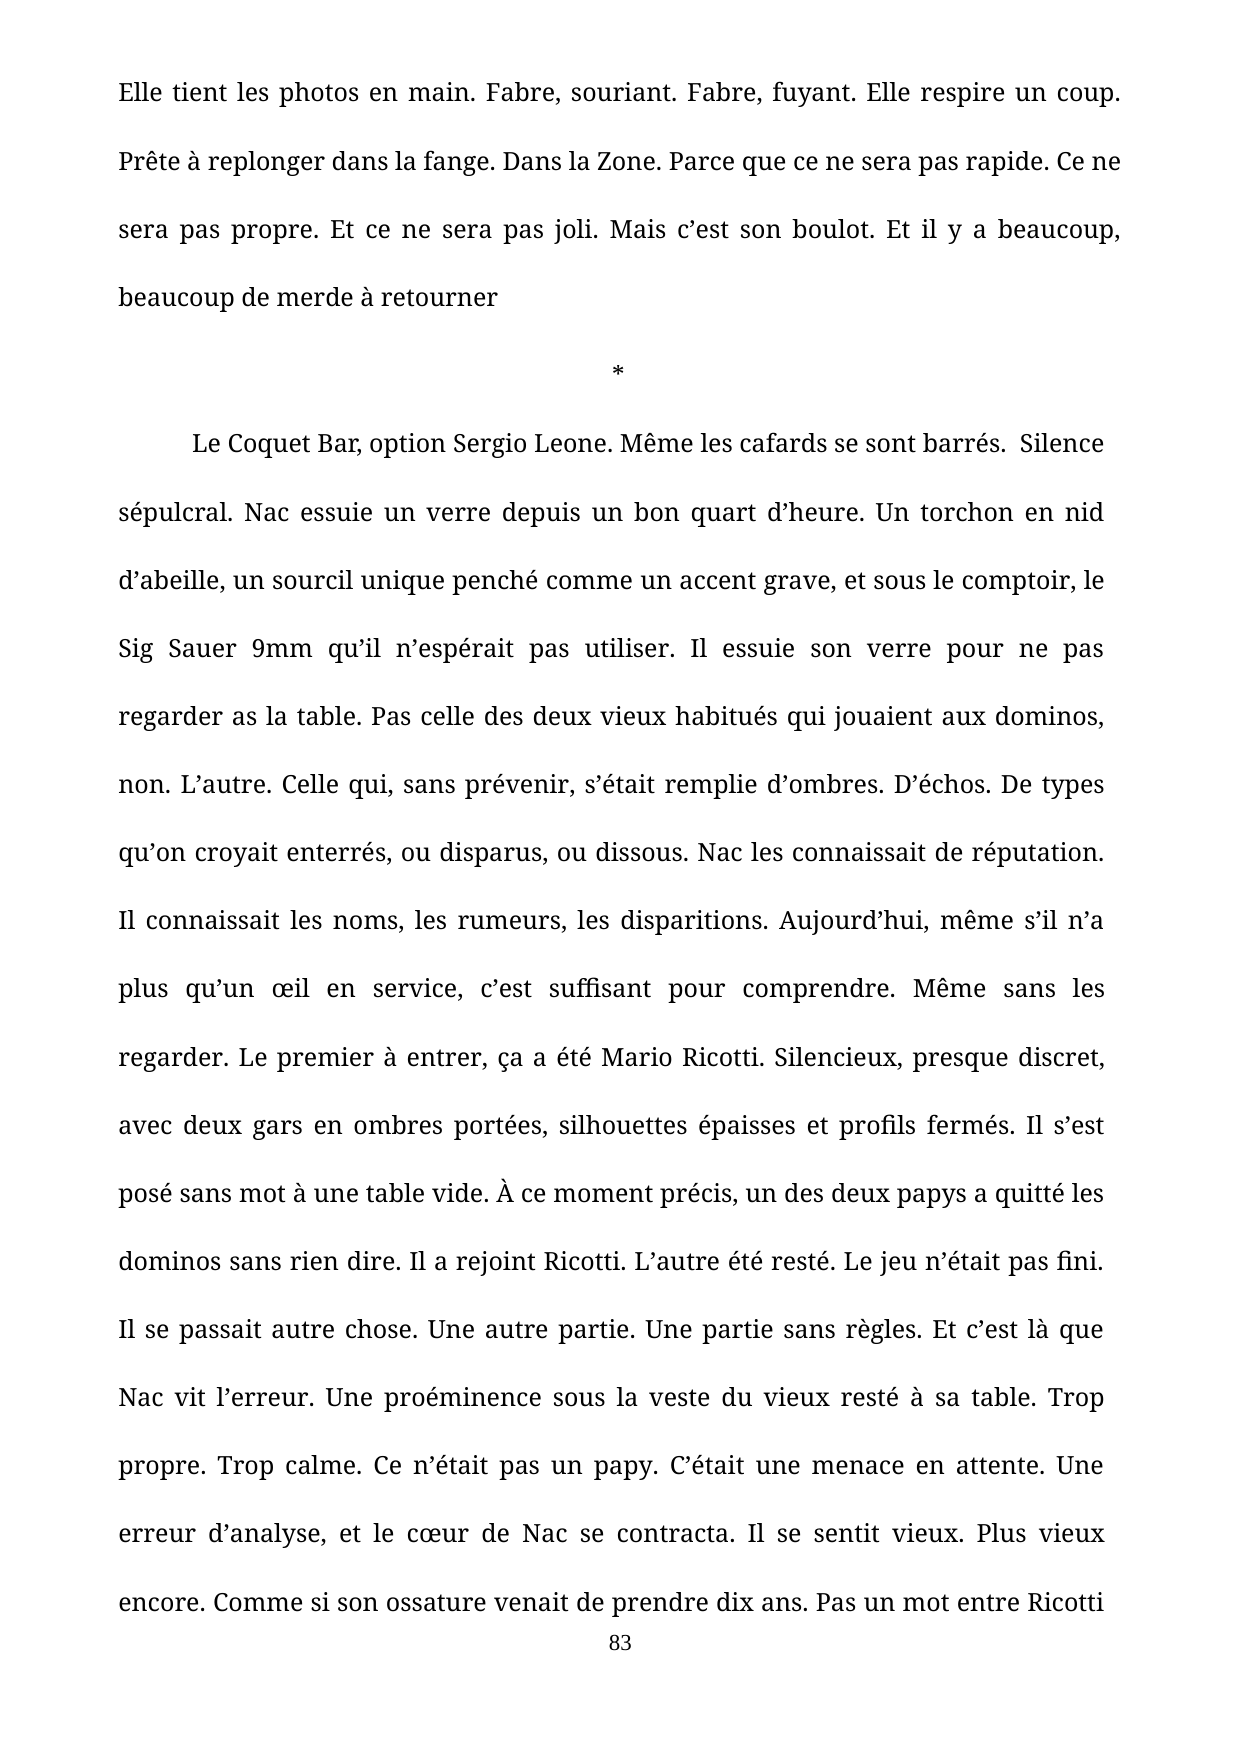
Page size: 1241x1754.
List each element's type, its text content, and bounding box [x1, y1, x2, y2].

text Elle tient les photos en main. Fabre, souriant. Fabre, fuyant. Elle respire un coup. Prête à replonger dans la fange. Dans la Zone. Parce que ce ne sera pas rapide. Ce ne sera pas propre. Et ce ne sera pas joli. Mais c’est son boulot. Et il y a beaucoup, beaucoup de merde à retourner [118, 75, 1122, 313]
text Le Coquet Bar, option Sergio Leone. Même les cafards se sont barrés. Silence sépulcral. Nac essuie un verre depuis un bon quart d’heure. Un torchon en nid d’abeille, un sourcil unique penché comme un accent grave, et sous le comptoir, le Sig Sauer 9mm qu’il n’espérait pas utiliser. Il essuie son verre pour ne pas regarder as la table. Pas celle des deux vieux habitués qui jouaient aux dominos, non. L’autre. Celle qui, sans prévenir, s’était remplie d’ombres. D’échos. De types qu’on croyait enterrés, ou disparus, ou dissous. Nac les connaissait de réputation. Il connaissait les noms, les rumeurs, les disparitions. Aujourd’hui, même s’il n’a plus qu’un œil en service, c’est suffisant pour comprendre. Même sans les regarder. Le premier à entrer, ça a été Mario Ricotti. Silencieux, presque discret, avec deux gars en ombres portées, silhouettes épaisses et profils fermés. Il s’est posé sans mot à une table vide. À ce moment précis, un des deux papys a quitté les dominos sans rien dire. Il a rejoint Ricotti. L’autre été resté. Le jeu n’était pas fini. Il se passait autre chose. Une autre partie. Une partie sans règles. Et c’est là que Nac vit l’erreur. Une proéminence sous la veste du vieux resté à sa table. Trop propre. Trop calme. Ce n’était pas un papy. C’était une menace en attente. Une erreur d’analyse, et le cœur de Nac se contracta. Il se sentit vieux. Plus vieux encore. Comme si son ossature venait de prendre dix ans. Pas un mot entre Ricotti [118, 426, 1106, 1618]
text * [118, 358, 1118, 392]
